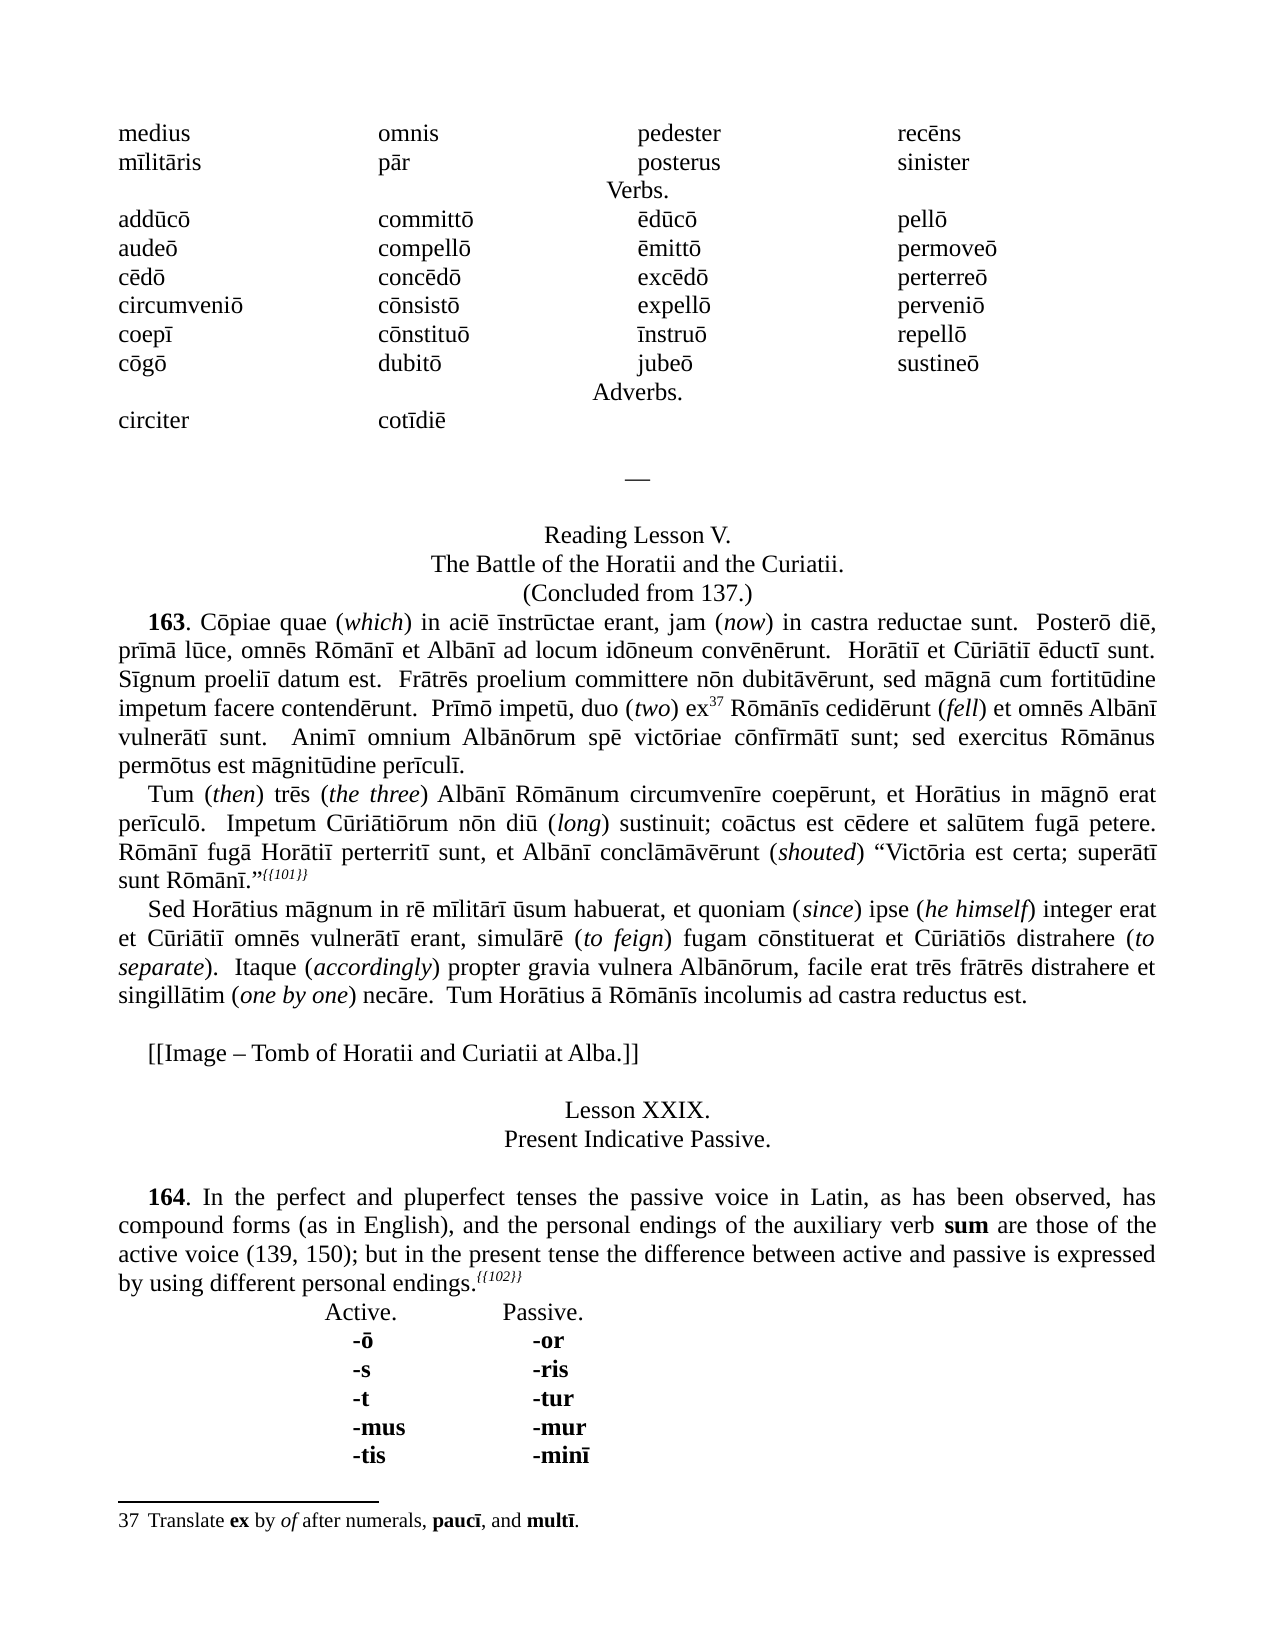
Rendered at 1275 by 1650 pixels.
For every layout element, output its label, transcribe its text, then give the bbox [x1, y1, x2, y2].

text Sed Horātius māgnum in rē mīlitārī ūsum habuerat, et quoniam (since) ipse (he himself) integer erat et Cūriātiī omnēs vulnerātī erant, simulārē (to feign) fugam cōnstituerat et Cūriātiōs distrahere (to separate). Itaque (accordingly) propter gravia vulnera Albānōrum, facile erat trēs frātrēs distrahere et singillātim (one by one) necāre. Tum Horātius ā Rōmānīs incolumis ad castra reductus est. [118, 894, 1157, 1009]
text Translate ex by of after numerals, paucī, and multī. [118, 1508, 1157, 1532]
text Tum (then) trēs (the three) Albānī Rōmānum circumvenīre coepērunt, et Horātius in māgnō erat perīculō. Impetum Cūriātiōrum nōn diū (long) sustinuit; coāctus est cēdere et salūtem fugā petere. Rōmānī fugā Horātiī perterritī sunt, et Albānī conclāmāvērunt (shouted) “Victōria est certa; superātī sunt Rōmānī.”{{101}} [118, 779, 1157, 894]
text -t -tur [118, 1383, 1157, 1412]
text pār [378, 147, 637, 176]
text cōnstituō [378, 319, 637, 348]
text īnstruō [637, 319, 897, 348]
text circiter [118, 406, 378, 434]
text permoveō [897, 233, 1157, 262]
text perveniō [897, 291, 1157, 319]
text Active. Passive. [118, 1297, 1157, 1326]
text Verbs. [118, 176, 1157, 204]
text perterreō [897, 262, 1157, 291]
text (Concluded from 137.) [118, 578, 1157, 607]
text ēmittō [637, 233, 897, 262]
text — [118, 463, 1157, 492]
text repellō [897, 319, 1157, 348]
text sustineō [897, 348, 1157, 377]
text sinister [897, 147, 1157, 176]
text jubeō [637, 348, 897, 377]
text The Battle of the Horatii and the Curiatii. [118, 549, 1157, 578]
text expellō [637, 291, 897, 319]
text circumveniō [118, 291, 378, 319]
text audeō [118, 233, 378, 262]
text ēdūcō [637, 204, 897, 233]
text addūcō [118, 204, 378, 233]
text 163. Cōpiae quae (which) in aciē īnstrūctae erant, jam (now) in castra reductae sunt. Posterō diē, prīmā lūce, omnēs Rōmānī et Albānī ad locum idōneum convēnērunt. Horātiī et Cūriātiī ēductī sunt. Sīgnum proeliī datum est. Frātrēs proelium committere nōn dubitāvērunt, sed māgnā cum fortitūdine impetum facere contendērunt. Prīmō impetū, duo (two) ex Rōmānīs cedidērunt (fell) et omnēs Albānī vulnerātī sunt. Animī omnium Albānōrum spē victōriae cōnfīrmātī sunt; sed exercitus Rōmānus permōtus est māgnitūdine perīculī. [118, 607, 1157, 779]
text recēns [897, 118, 1157, 147]
text [[Image – Tomb of Horatii and Curiatii at Alba.]] [118, 1038, 1157, 1067]
text committō [378, 204, 637, 233]
text excēdō [637, 262, 897, 291]
text Present Indicative Passive. [118, 1124, 1157, 1153]
text -s -ris [118, 1354, 1157, 1383]
text compellō [378, 233, 637, 262]
text -mus -mur [118, 1412, 1157, 1441]
text cotīdiē [378, 406, 637, 434]
text concēdō [378, 262, 637, 291]
text cōgō [118, 348, 378, 377]
text cēdō [118, 262, 378, 291]
text 164. In the perfect and pluperfect tenses the passive voice in Latin, as has been observed, has compound forms (as in English), and the personal endings of the auxiliary verb sum are those of the active voice (139, 150); but in the present tense the difference between active and passive is expressed by using different personal endings.{{102}} [118, 1182, 1157, 1297]
text medius [118, 118, 378, 147]
text Lesson XXIX. [118, 1096, 1157, 1124]
text coepī [118, 319, 378, 348]
text omnis [378, 118, 637, 147]
text Adverbs. [118, 377, 1157, 406]
text pellō [897, 204, 1157, 233]
text Reading Lesson V. [118, 521, 1157, 549]
text -ō -or [118, 1326, 1157, 1354]
text cōnsistō [378, 291, 637, 319]
text posterus [637, 147, 897, 176]
text pedester [637, 118, 897, 147]
text dubitō [378, 348, 637, 377]
text -tis -minī [118, 1441, 1157, 1469]
text mīlitāris [118, 147, 378, 176]
